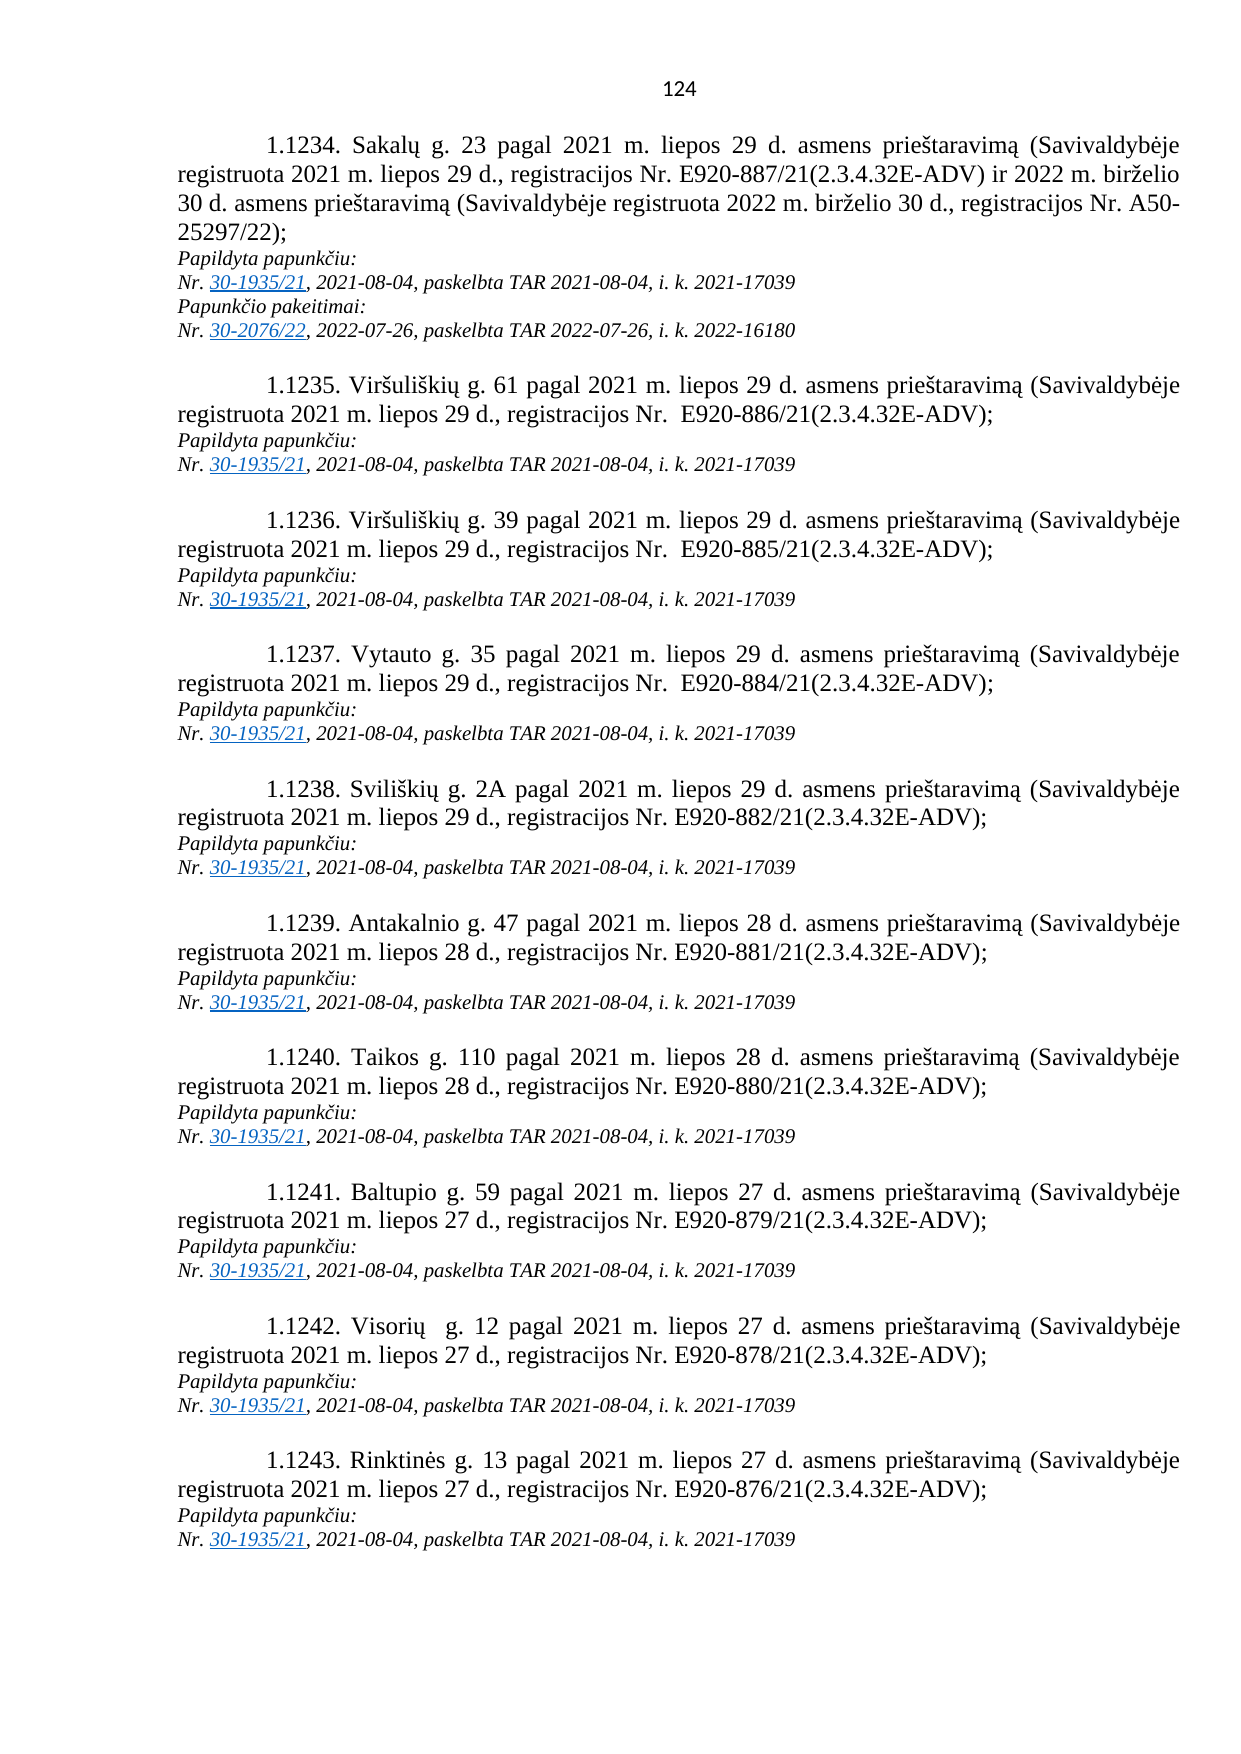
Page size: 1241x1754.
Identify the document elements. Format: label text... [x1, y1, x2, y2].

text Papildyta papunkčiu: [177, 831, 1181, 855]
text 1.1238. Sviliškių g. 2A pagal 2021 m. liepos 29 d. asmens prieštaravimą (Savivaldybėje registruota 2021 m. liepos 29 d., registracijos Nr. E920-882/21(2.3.4.32E-ADV); [177, 774, 1181, 831]
text 1.1236. Viršuliškių g. 39 pagal 2021 m. liepos 29 d. asmens prieštaravimą (Savivaldybėje registruota 2021 m. liepos 29 d., registracijos Nr. E920-885/21(2.3.4.32E-ADV); [177, 505, 1181, 562]
text Papildyta papunkčiu: [177, 562, 1181, 587]
text Nr. 30-1935/21, 2021-08-04, paskelbta TAR 2021-08-04, i. k. 2021-17039 [177, 1527, 1181, 1551]
text 1.1239. Antakalnio g. 47 pagal 2021 m. liepos 28 d. asmens prieštaravimą (Savivaldybėje registruota 2021 m. liepos 28 d., registracijos Nr. E920-881/21(2.3.4.32E-ADV); [177, 908, 1181, 966]
text 1.1235. Viršuliškių g. 61 pagal 2021 m. liepos 29 d. asmens prieštaravimą (Savivaldybėje registruota 2021 m. liepos 29 d., registracijos Nr. E920-886/21(2.3.4.32E-ADV); [177, 371, 1181, 428]
text 1.1242. Visorių g. 12 pagal 2021 m. liepos 27 d. asmens prieštaravimą (Savivaldybėje registruota 2021 m. liepos 27 d., registracijos Nr. E920-878/21(2.3.4.32E-ADV); [177, 1311, 1181, 1369]
text 1.1243. Rinktinės g. 13 pagal 2021 m. liepos 27 d. asmens prieštaravimą (Savivaldybėje registruota 2021 m. liepos 27 d., registracijos Nr. E920-876/21(2.3.4.32E-ADV); [177, 1446, 1181, 1503]
text Papunkčio pakeitimai: [177, 294, 1181, 318]
text 1.1241. Baltupio g. 59 pagal 2021 m. liepos 27 d. asmens prieštaravimą (Savivaldybėje registruota 2021 m. liepos 27 d., registracijos Nr. E920-879/21(2.3.4.32E-ADV); [177, 1177, 1181, 1234]
text Nr. 30-1935/21, 2021-08-04, paskelbta TAR 2021-08-04, i. k. 2021-17039 [177, 1258, 1181, 1282]
text 1.1240. Taikos g. 110 pagal 2021 m. liepos 28 d. asmens prieštaravimą (Savivaldybėje registruota 2021 m. liepos 28 d., registracijos Nr. E920-880/21(2.3.4.32E-ADV); [177, 1042, 1181, 1100]
text Nr. 30-1935/21, 2021-08-04, paskelbta TAR 2021-08-04, i. k. 2021-17039 [177, 587, 1181, 611]
text Papildyta papunkčiu: [177, 1234, 1181, 1258]
text Papildyta papunkčiu: [177, 1503, 1181, 1527]
text Nr. 30-1935/21, 2021-08-04, paskelbta TAR 2021-08-04, i. k. 2021-17039 [177, 1393, 1181, 1417]
text Nr. 30-1935/21, 2021-08-04, paskelbta TAR 2021-08-04, i. k. 2021-17039 [177, 270, 1181, 294]
text Papildyta papunkčiu: [177, 1369, 1181, 1393]
text 1.1237. Vytauto g. 35 pagal 2021 m. liepos 29 d. asmens prieštaravimą (Savivaldybėje registruota 2021 m. liepos 29 d., registracijos Nr. E920-884/21(2.3.4.32E-ADV); [177, 639, 1181, 697]
text Nr. 30-1935/21, 2021-08-04, paskelbta TAR 2021-08-04, i. k. 2021-17039 [177, 721, 1181, 745]
text Nr. 30-1935/21, 2021-08-04, paskelbta TAR 2021-08-04, i. k. 2021-17039 [177, 855, 1181, 879]
text 1.1234. Sakalų g. 23 pagal 2021 m. liepos 29 d. asmens prieštaravimą (Savivaldybėje registruota 2021 m. liepos 29 d., registracijos Nr. E920-887/21(2.3.4.32E-ADV) ir 2022 m. birželio 30 d. asmens prieštaravimą (Savivaldybėje registruota 2022 m. birželio 30 d., registracijos Nr. A50-25297/22); [177, 131, 1181, 246]
text Papildyta papunkčiu: [177, 1100, 1181, 1124]
text Papildyta papunkčiu: [177, 697, 1181, 721]
text Nr. 30-1935/21, 2021-08-04, paskelbta TAR 2021-08-04, i. k. 2021-17039 [177, 452, 1181, 476]
text Nr. 30-1935/21, 2021-08-04, paskelbta TAR 2021-08-04, i. k. 2021-17039 [177, 1124, 1181, 1148]
text Papildyta papunkčiu: [177, 428, 1181, 452]
text Nr. 30-2076/22, 2022-07-26, paskelbta TAR 2022-07-26, i. k. 2022-16180 [177, 318, 1181, 342]
text Nr. 30-1935/21, 2021-08-04, paskelbta TAR 2021-08-04, i. k. 2021-17039 [177, 990, 1181, 1014]
text Papildyta papunkčiu: [177, 966, 1181, 990]
text Papildyta papunkčiu: [177, 246, 1181, 270]
